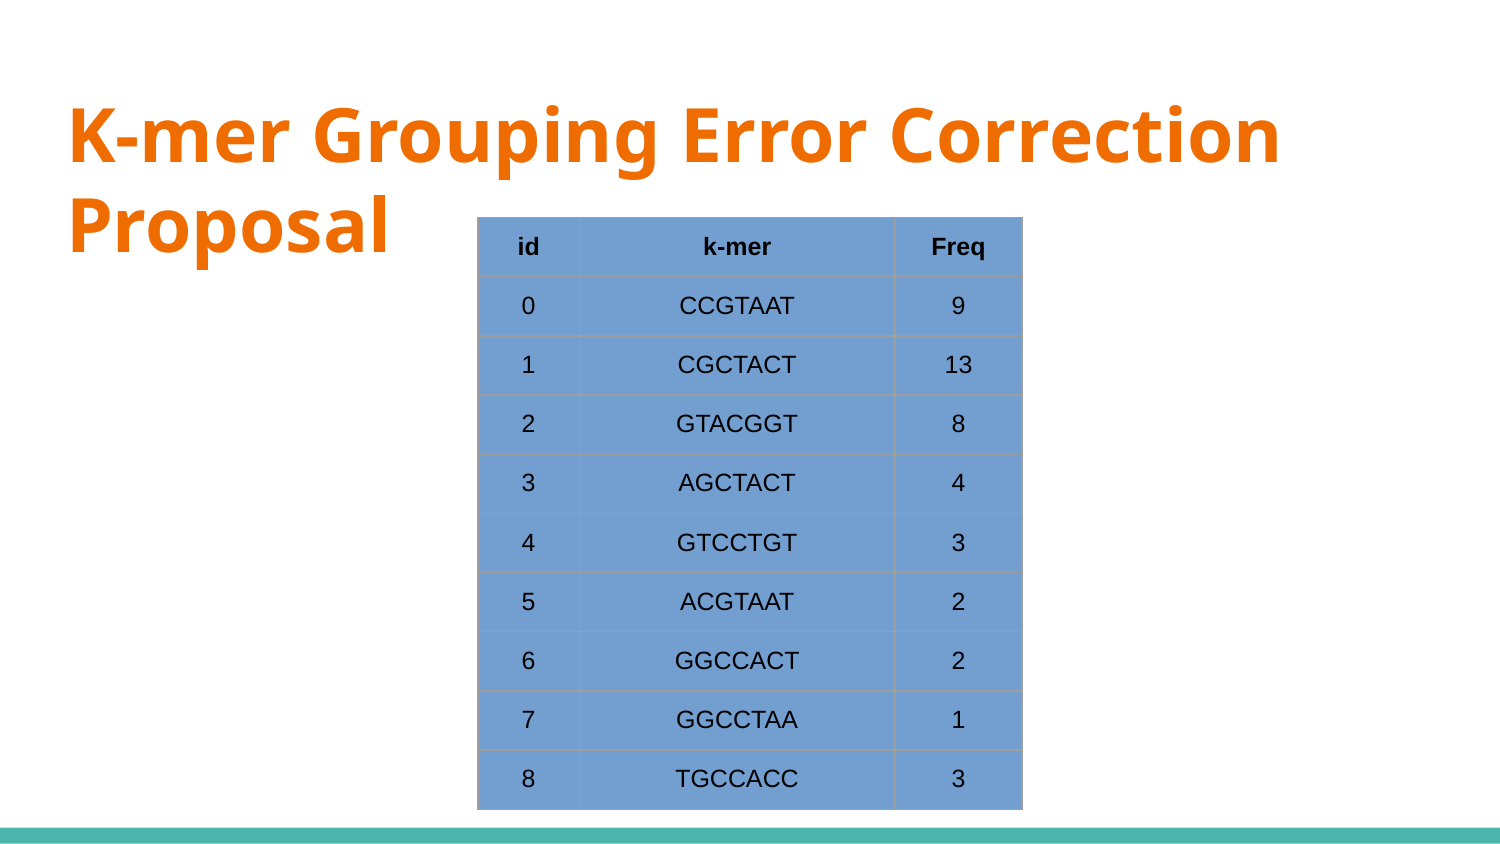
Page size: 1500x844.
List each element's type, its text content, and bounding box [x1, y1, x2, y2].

table_cell CCGTAAT [580, 277, 894, 335]
table_header k-mer [580, 218, 894, 276]
table_cell GGCCTAA [580, 692, 894, 749]
title K-mer Grouping Error Correction Proposal [51, 72, 1449, 189]
table_cell 2 [479, 396, 579, 454]
table_cell 4 [479, 514, 579, 572]
table_cell 1 [479, 337, 579, 394]
table_cell GTACGGT [580, 396, 894, 454]
table_cell 6 [479, 632, 579, 690]
table_cell 2 [896, 573, 1021, 631]
table_header Freq [896, 218, 1021, 276]
table_cell 13 [896, 337, 1021, 394]
table_cell CGCTACT [580, 337, 894, 394]
table_cell 2 [896, 632, 1021, 690]
table_cell 8 [896, 396, 1021, 454]
table_cell 9 [896, 277, 1021, 335]
table_cell 4 [896, 455, 1021, 513]
table_cell ACGTAAT [580, 573, 894, 631]
table_cell 3 [896, 751, 1021, 809]
table_cell 3 [896, 514, 1021, 572]
table_cell 7 [479, 692, 579, 749]
table_cell 5 [479, 573, 579, 631]
table_cell AGCTACT [580, 455, 894, 513]
table_cell 1 [896, 692, 1021, 749]
table_cell 0 [479, 277, 579, 335]
table_cell TGCCACC [580, 751, 894, 809]
table_header id [479, 218, 579, 276]
table_cell GTCCTGT [580, 514, 894, 572]
table_cell 8 [479, 751, 579, 809]
table_cell 3 [479, 455, 579, 513]
table_cell GGCCACT [580, 632, 894, 690]
